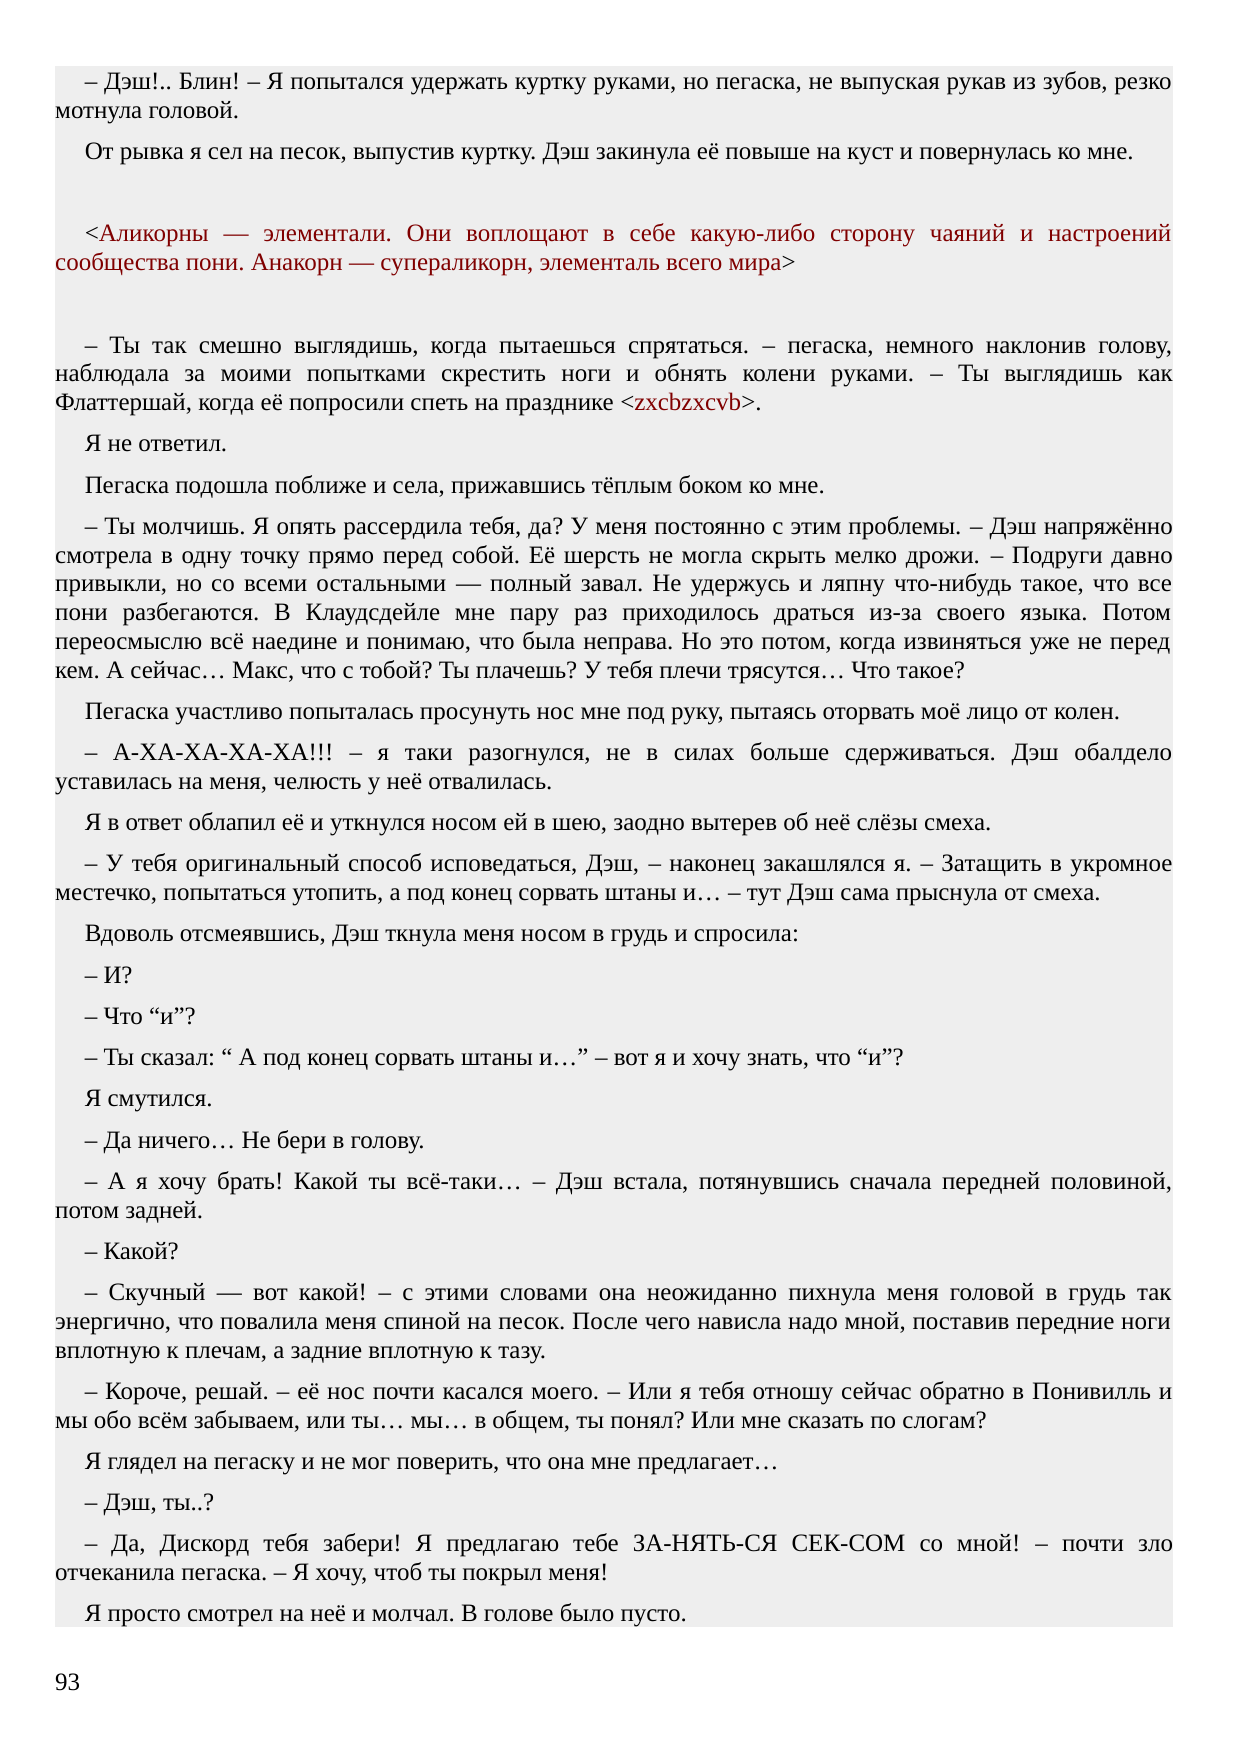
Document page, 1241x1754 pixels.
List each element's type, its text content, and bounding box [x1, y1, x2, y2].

text От рывка я сел на песок, выпустив куртку. Дэш закинула её повыше на куст и повернулась ко мне. [55, 136, 1173, 165]
text <Аликорны — элементали. Они воплощают в себе какую-либо сторону чаяний и настроений сообщества пони. Анакорн — супераликорн, элементаль всего мира> [55, 218, 1173, 276]
text – Дэш!.. Блин! – Я попытался удержать куртку руками, но пегаска, не выпуская рукав из зубов, резко мотнула головой. [55, 66, 1173, 123]
text – А я хочу брать! Какой ты всё-таки… – Дэш встала, потянувшись сначала передней половиной, потом задней. [55, 1166, 1173, 1223]
text Вдоволь отсмеявшись, Дэш ткнула меня носом в грудь и спросила: [55, 918, 1173, 947]
text – Скучный — вот какой! – с этими словами она неожиданно пихнула меня головой в грудь так энергично, что повалила меня спиной на песок. После чего нависла надо мной, поставив передние ноги вплотную к плечам, а задние вплотную к тазу. [55, 1277, 1173, 1363]
text – У тебя оригинальный способ исповедаться, Дэш, – наконец закашлялся я. – Затащить в укромное местечко, попытаться утопить, а под конец сорвать штаны и… – тут Дэш сама прыснула от смеха. [55, 848, 1173, 906]
text – Дэш, ты..? [55, 1487, 1173, 1516]
text – Да ничего… Не бери в голову. [55, 1125, 1173, 1153]
text – Да, Дискорд тебя забери! Я предлагаю тебе ЗА-НЯТЬ-СЯ СЕК-СОМ со мной! – почти зло отчеканила пегаска. – Я хочу, чтоб ты покрыл меня! [55, 1528, 1173, 1586]
text – А-ХА-ХА-ХА-ХА!!! – я таки разогнулся, не в силах больше сдерживаться. Дэш обалдело уставилась на меня, челюсть у неё отвалилась. [55, 737, 1173, 795]
text Пегаска подошла поближе и села, прижавшись тёплым боком ко мне. [55, 470, 1173, 498]
text Я просто смотрел на неё и молчал. В голове было пусто. [55, 1598, 1173, 1627]
text Я не ответил. [55, 428, 1173, 457]
text Я в ответ облапил её и уткнулся носом ей в шею, заодно вытерев об неё слёзы смеха. [55, 807, 1173, 836]
text Пегаска участливо попыталась просунуть нос мне под руку, пытаясь оторвать моё лицо от колен. [55, 696, 1173, 725]
text – Ты так смешно выглядишь, когда пытаешься спрятаться. – пегаска, немного наклонив голову, наблюдала за моими попытками скрестить ноги и обнять колени руками. – Ты выглядишь как Флаттершай, когда её попросили спеть на празднике <zxcbzxcvb>. [55, 330, 1173, 416]
text Я глядел на пегаску и не мог поверить, что она мне предлагает… [55, 1446, 1173, 1475]
text – Короче, решай. – её нос почти касался моего. – Или я тебя отношу сейчас обратно в Понивилль и мы обо всём забываем, или ты… мы… в общем, ты понял? Или мне сказать по слогам? [55, 1376, 1173, 1433]
text – И? [55, 960, 1173, 988]
text – Что “и”? [55, 1001, 1173, 1030]
text – Ты молчишь. Я опять рассердила тебя, да? У меня постоянно с этим проблемы. – Дэш напряжённо смотрела в одну точку прямо перед собой. Её шерсть не могла скрыть мелко дрожи. – Подруги давно привыкли, но со всеми остальными — полный завал. Не удержусь и ляпну что-нибудь такое, что все пони разбегаются. В Клаудсдейле мне пару раз приходилось драться из-за своего языка. Потом переосмыслю всё наедине и понимаю, что была неправа. Но это потом, когда извиняться уже не перед кем. А сейчас… Макс, что с тобой? Ты плачешь? У тебя плечи трясутся… Что такое? [55, 511, 1173, 683]
text Я смутился. [55, 1083, 1173, 1112]
text – Какой? [55, 1236, 1173, 1265]
text – Ты сказал: “ А под конец сорвать штаны и…” – вот я и хочу знать, что “и”? [55, 1042, 1173, 1071]
